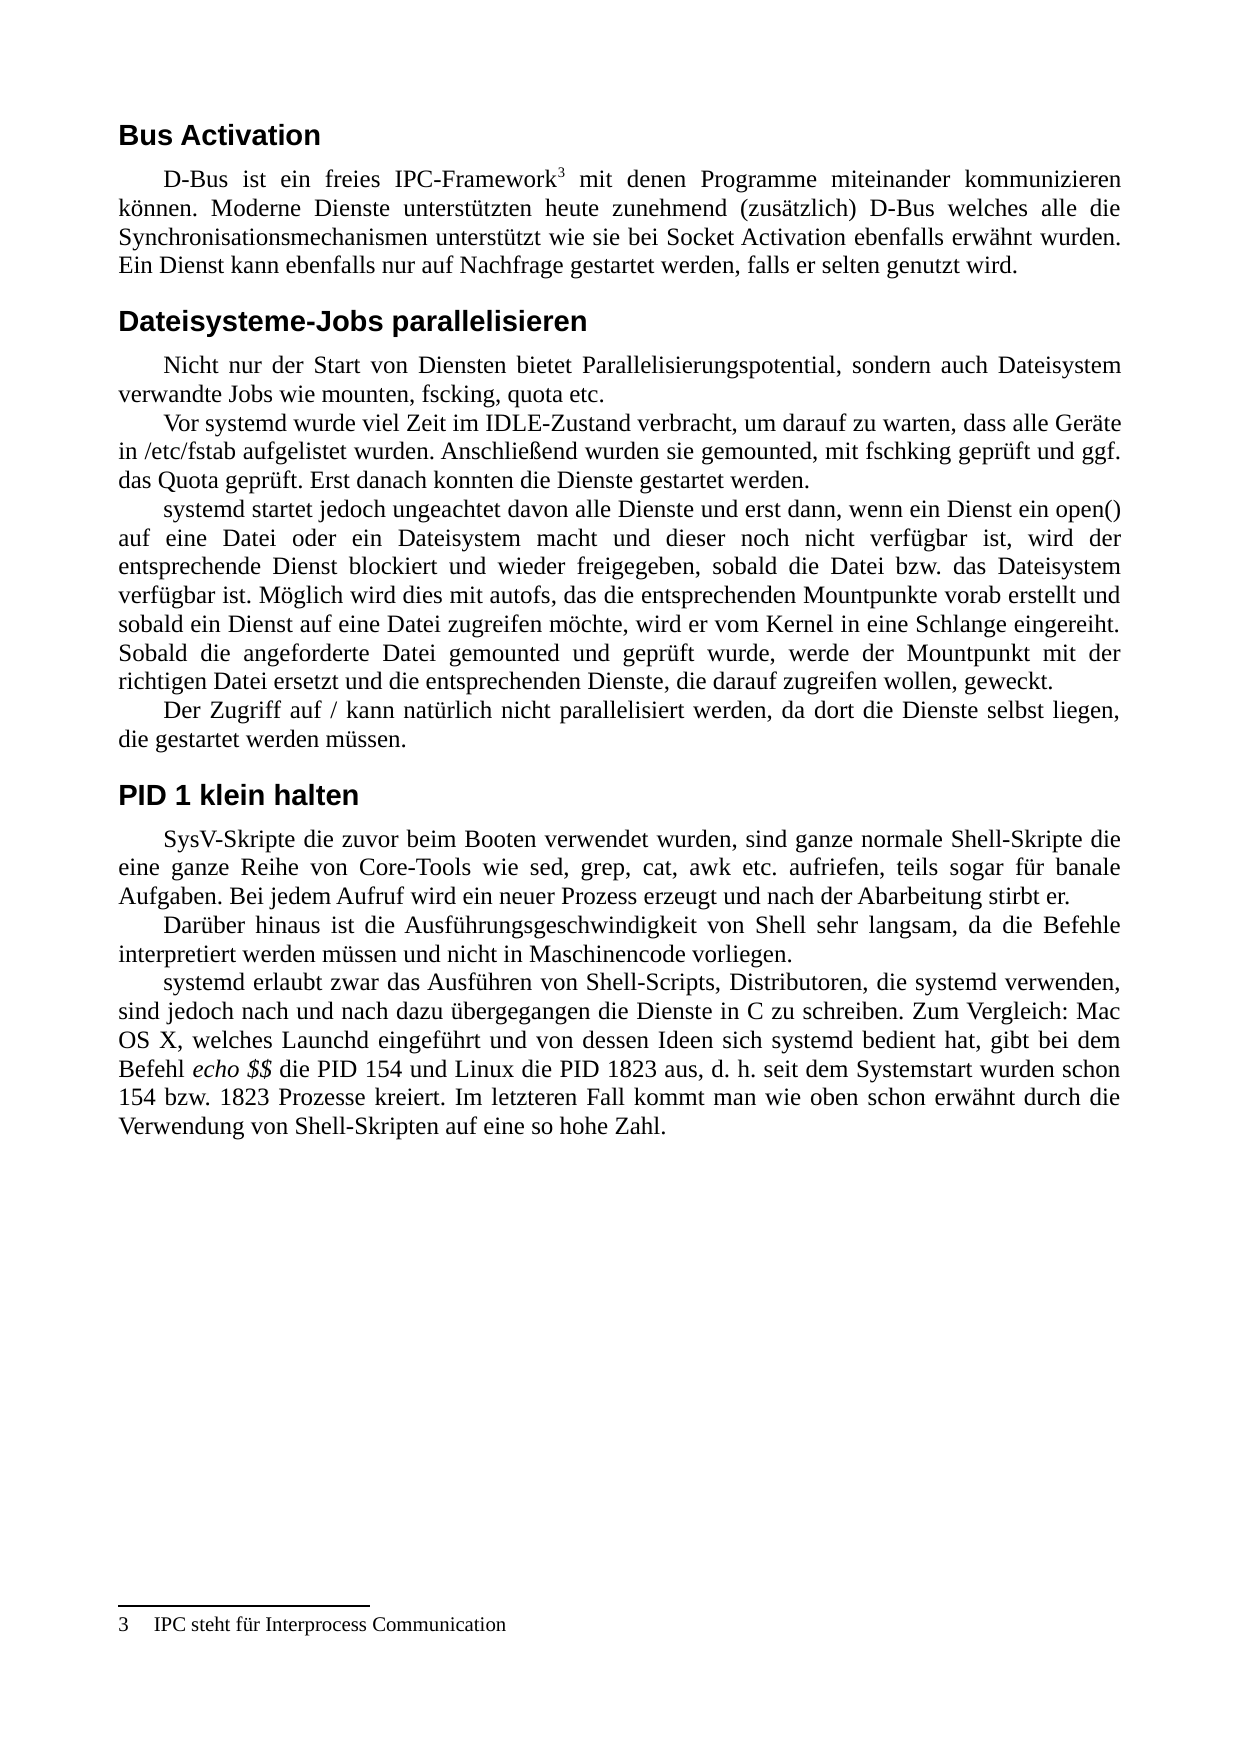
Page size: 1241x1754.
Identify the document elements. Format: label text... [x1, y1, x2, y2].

text Der Zugriff auf / kann natürlich nicht parallelisiert werden, da dort die Dienste selbst liegen, die gestartet werden müssen. [118, 695, 1122, 753]
text IPC steht für Interprocess Communication [118, 1612, 1122, 1636]
subtitle PID 1 klein halten [118, 778, 1122, 811]
text Darüber hinaus ist die Ausführungsgeschwindigkeit von Shell sehr langsam, da die Befehle interpretiert werden müssen und nicht in Maschinencode vorliegen. [118, 910, 1122, 967]
text systemd startet jedoch ungeachtet davon alle Dienste und erst dann, wenn ein Dienst ein open() auf eine Datei oder ein Dateisystem macht und dieser noch nicht verfügbar ist, wird der entsprechende Dienst blockiert und wieder freigegeben, sobald die Datei bzw. das Dateisystem verfügbar ist. Möglich wird dies mit autofs, das die entsprechenden Mountpunkte vorab erstellt und sobald ein Dienst auf eine Datei zugreifen möchte, wird er vom Kernel in eine Schlange eingereiht. Sobald die angeforderte Datei gemounted und geprüft wurde, werde der Mountpunkt mit der richtigen Datei ersetzt und die entsprechenden Dienste, die darauf zugreifen wollen, geweckt. [118, 494, 1122, 695]
text systemd erlaubt zwar das Ausführen von Shell-Scripts, Distributoren, die systemd verwenden, sind jedoch nach und nach dazu übergegangen die Dienste in C zu schreiben. Zum Vergleich: Mac OS X, welches Launchd eingeführt und von dessen Ideen sich systemd bedient hat, gibt bei dem Befehl echo $$ die PID 154 und Linux die PID 1823 aus, d. h. seit dem Systemstart wurden schon 154 bzw. 1823 Prozesse kreiert. Im letzteren Fall kommt man wie oben schon erwähnt durch die Verwendung von Shell-Skripten auf eine so hohe Zahl. [118, 967, 1122, 1140]
subtitle Bus Activation [118, 118, 1122, 152]
text D-Bus ist ein freies IPC-Framework mit denen Programme miteinander kommunizieren können. Moderne Dienste unterstützten heute zunehmend (zusätzlich) D-Bus welches alle die Synchronisationsmechanismen unterstützt wie sie bei Socket Activation ebenfalls erwähnt wurden. Ein Dienst kann ebenfalls nur auf Nachfrage gestartet werden, falls er selten genutzt wird. [118, 164, 1122, 279]
subtitle Dateisysteme-Jobs parallelisieren [118, 304, 1122, 338]
text SysV-Skripte die zuvor beim Booten verwendet wurden, sind ganze normale Shell-Skripte die eine ganze Reihe von Core-Tools wie sed, grep, cat, awk etc. aufriefen, teils sogar für banale Aufgaben. Bei jedem Aufruf wird ein neuer Prozess erzeugt und nach der Abarbeitung stirbt er. [118, 824, 1122, 910]
text Nicht nur der Start von Diensten bietet Parallelisierungspotential, sondern auch Dateisystem verwandte Jobs wie mounten, fscking, quota etc. [118, 350, 1122, 408]
text Vor systemd wurde viel Zeit im IDLE-Zustand verbracht, um darauf zu warten, dass alle Geräte in /etc/fstab aufgelistet wurden. Anschließend wurden sie gemounted, mit fschking geprüft und ggf. das Quota geprüft. Erst danach konnten die Dienste gestartet werden. [118, 408, 1122, 494]
